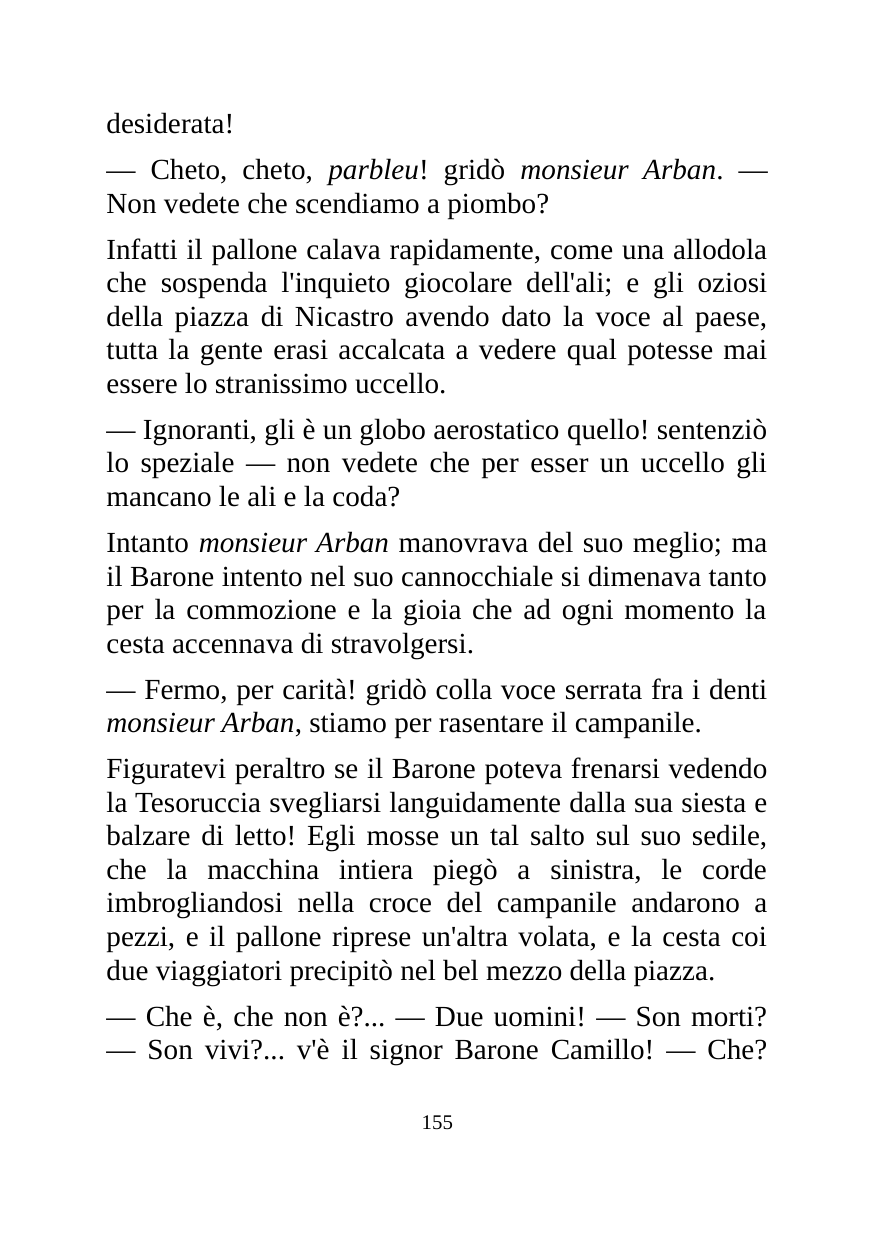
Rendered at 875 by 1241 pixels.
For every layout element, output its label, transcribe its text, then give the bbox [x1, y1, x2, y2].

text Figuratevi peraltro se il Barone poteva frenarsi vedendo la Tesoruccia svegliarsi languidamente dalla sua siesta e balzare di letto! Egli mosse un tal salto sul suo sedile, che la macchina intiera piegò a sinistra, le corde imbrogliandosi nella croce del campanile andarono a pezzi, e il pallone riprese un'altra volata, e la cesta coi due viaggiatori precipitò nel bel mezzo della piazza. [106, 751, 768, 986]
text — Fermo, per carità! gridò colla voce serrata fra i denti monsieur Arban, stiamo per rasentare il campanile. [106, 672, 768, 739]
text — Cheto, cheto, parbleu! gridò monsieur Arban. — Non vedete che scendiamo a piombo? [106, 152, 768, 219]
text Intanto monsieur Arban manovrava del suo meglio; ma il Barone intento nel suo cannocchiale si dimenava tanto per la commozione e la gioia che ad ogni momento la cesta accennava di stravolgersi. [106, 525, 768, 659]
text desiderata! [106, 106, 768, 140]
text — Ignoranti, gli è un globo aerostatico quello! sentenziò lo speziale — non vedete che per esser un uccello gli mancano le ali e la coda? [106, 412, 768, 513]
text Infatti il pallone calava rapidamente, come una allodola che sospenda l'inquieto giocolare dell'ali; e gli oziosi della piazza di Nicastro avendo dato la voce al paese, tutta la gente erasi accalcata a vedere qual potesse mai essere lo stranissimo uccello. [106, 232, 768, 399]
text — Che è, che non è?... — Due uomini! — Son morti? — Son vivi?... v'è il signor Barone Camillo! — Che? [106, 999, 768, 1066]
